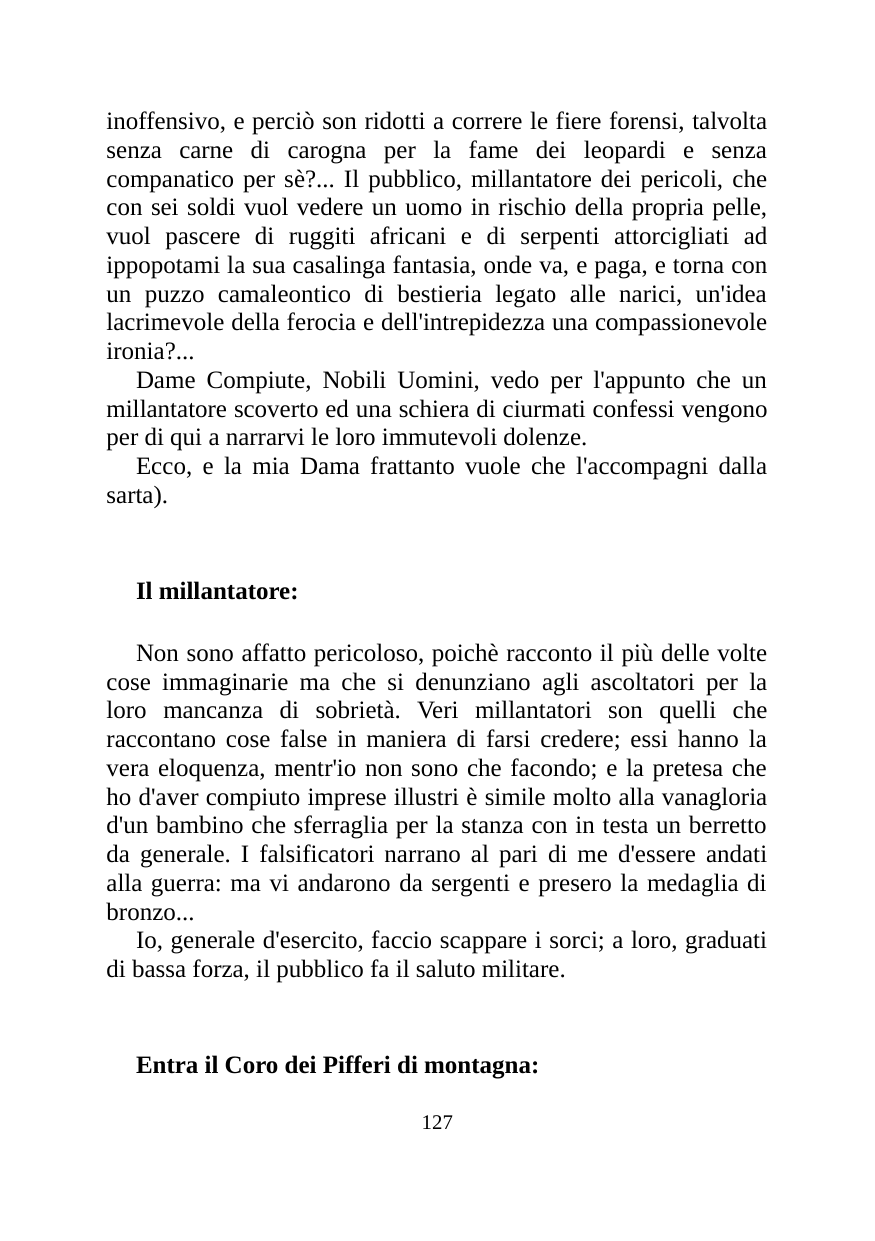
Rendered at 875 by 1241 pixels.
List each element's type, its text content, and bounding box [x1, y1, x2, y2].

text inoffensivo, e perciò son ridotti a correre le fiere forensi, talvolta senza carne di carogna per la fame dei leopardi e senza companatico per sè?... Il pubblico, millantatore dei pericoli, che con sei soldi vuol vedere un uomo in rischio della propria pelle, vuol pascere di ruggiti africani e di serpenti attorcigliati ad ippopotami la sua casalinga fantasia, onde va, e paga, e torna con un puzzo camaleontico di bestieria legato alle narici, un'idea lacrimevole della ferocia e dell'intrepidezza una compassionevole ironia?... [106, 106, 768, 365]
text Io, generale d'esercito, faccio scappare i sorci; a loro, graduati di bassa forza, il pubblico fa il saluto militare. [106, 926, 768, 983]
text Entra il Coro dei Pifferi di montagna: [106, 1050, 768, 1079]
text Non sono affatto pericoloso, poichè racconto il più delle volte cose immaginarie ma che si denunziano agli ascoltatori per la loro mancanza di sobrietà. Veri millantatori son quelli che raccontano cose false in maniera di farsi credere; essi hanno la vera eloquenza, mentr'io non sono che facondo; e la pretesa che ho d'aver compiuto imprese illustri è simile molto alla vanagloria d'un bambino che sferraglia per la stanza con in testa un berretto da generale. I falsificatori narrano al pari di me d'essere andati alla guerra: ma vi andarono da sergenti e presero la medaglia di bronzo... [106, 638, 768, 926]
text Ecco, e la mia Dama frattanto vuole che l'accompagni dalla sarta). [106, 451, 768, 509]
text Il millantatore: [106, 576, 768, 604]
text Dame Compiute, Nobili Uomini, vedo per l'appunto che un millantatore scoverto ed una schiera di ciurmati confessi vengono per di qui a narrarvi le loro immutevoli dolenze. [106, 365, 768, 451]
